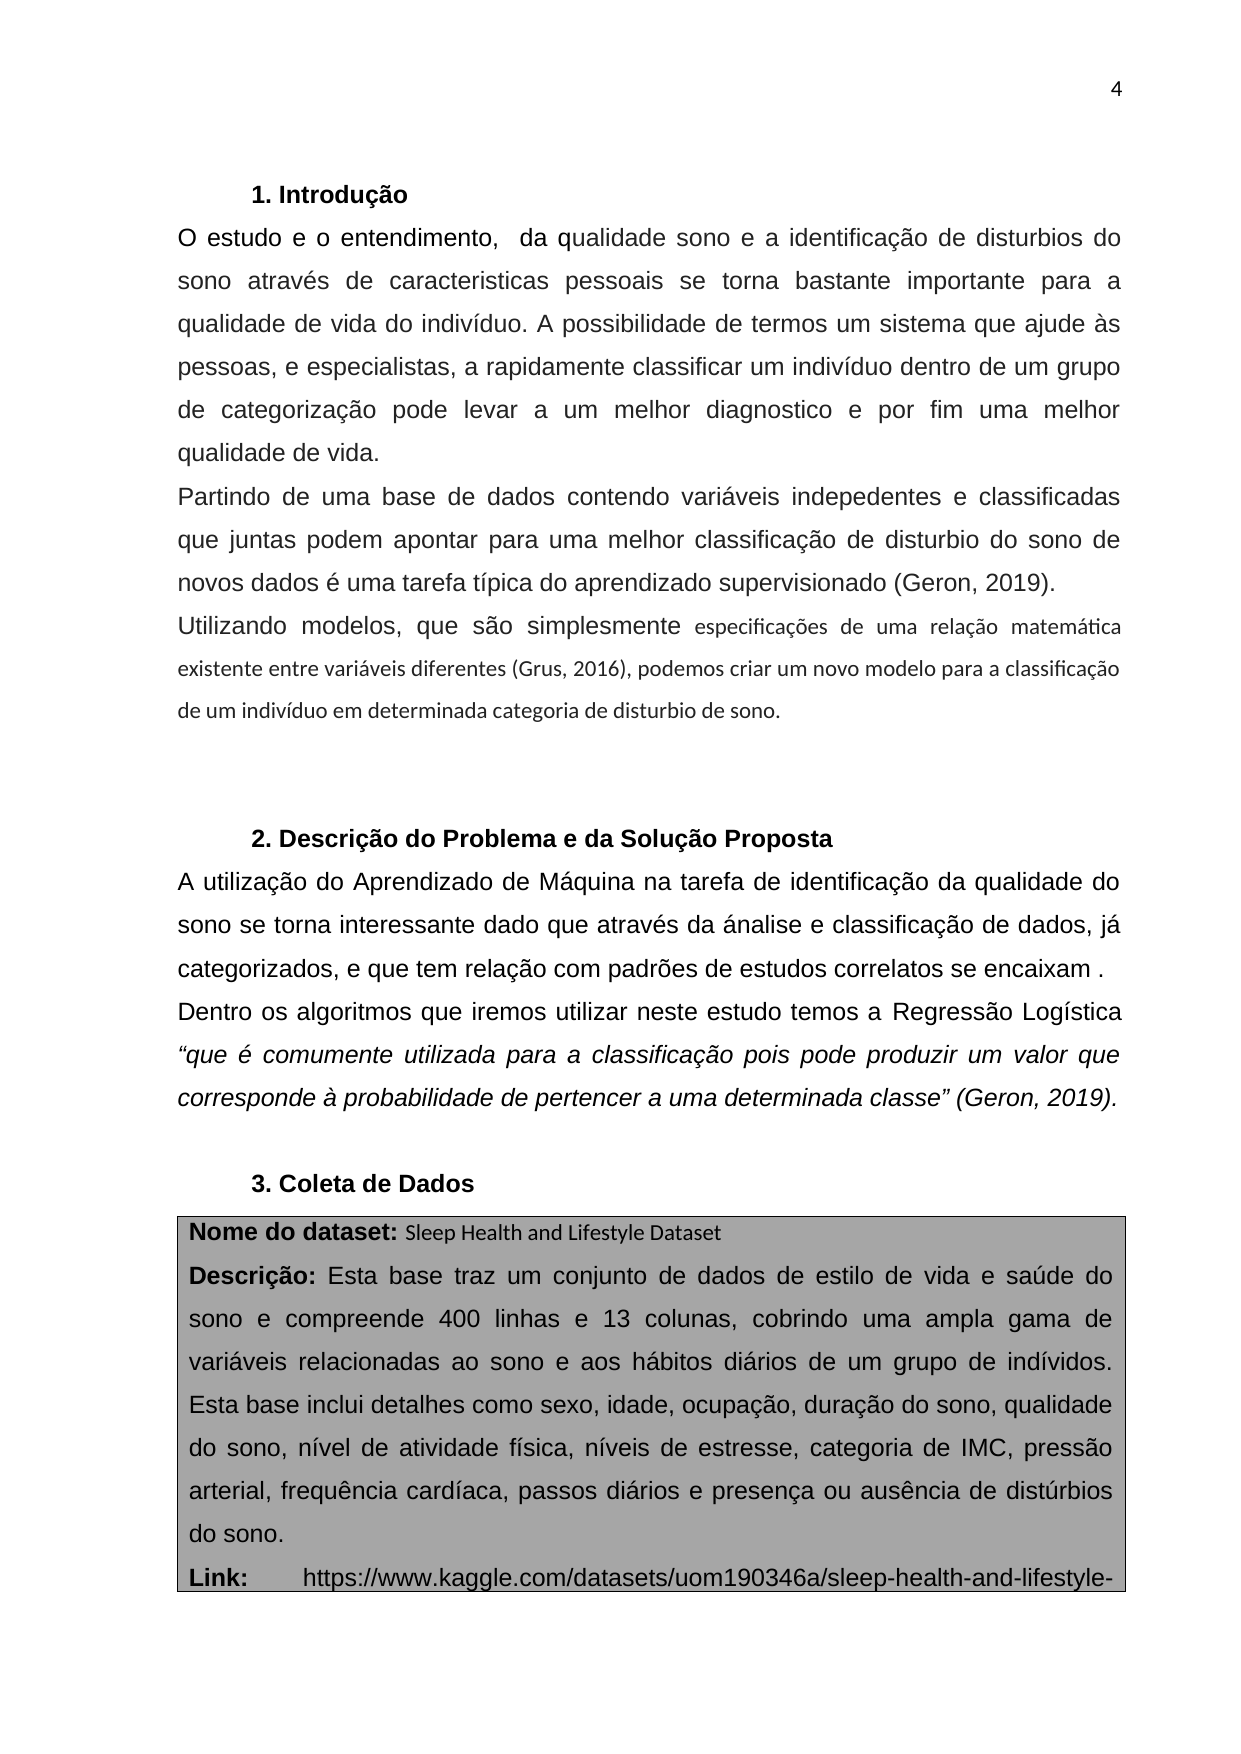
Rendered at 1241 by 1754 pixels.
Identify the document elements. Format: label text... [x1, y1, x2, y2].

subtitle 3. Coleta de Dados [177, 1169, 1122, 1198]
text Partindo de uma base de dados contendo variáveis indepedentes e classificadas que juntas podem apontar para uma melhor classificação de disturbio do sono de novos dados é uma tarefa típica do aprendizado supervisionado (Geron, 2019). [177, 481, 1122, 596]
text O estudo e o entendimento, da qualidade sono e a identificação de disturbios do sono através de caracteristicas pessoais se torna bastante importante para a qualidade de vida do indivíduo. A possibilidade de termos um sistema que ajude às pessoas, e especialistas, a rapidamente classificar um indivíduo dentro de um grupo de categorização pode levar a um melhor diagnostico e por fim uma melhor qualidade de vida. [177, 223, 1122, 467]
table_header Nome do dataset: Sleep Health and Lifestyle Dataset Descrição: Esta base traz um conjunto de dados de estilo de vida e saúde do sono e compreende 400 linhas e 13 colunas, cobrindo uma ampla gama de variáveis relacionadas ao sono e aos hábitos diários de um grupo de indívidos. Esta base inclui detalhes como sexo, idade, ocupação, duração do sono, qualidade do sono, nível de atividade física, níveis de estresse, categoria de IMC, pressão arterial, frequência cardíaca, passos diários e presença ou ausência de distúrbios do sono. Link: https://www.kaggle.com/datasets/uom190346a/sleep-health-and-lifestyle- [178, 1217, 1125, 1591]
text A utilização do Aprendizado de Máquina na tarefa de identificação da qualidade do sono se torna interessante dado que através da ánalise e classificação de dados, já categorizados, e que tem relação com padrões de estudos correlatos se encaixam . [177, 867, 1122, 982]
subtitle 1. Introdução [177, 179, 1122, 208]
subtitle 2. Descrição do Problema e da Solução Proposta [177, 824, 1122, 853]
text Utilizando modelos, que são simplesmente especificações de uma relação matemática existente entre variáveis diferentes (Grus, 2016), podemos criar um novo modelo para a classificação de um indivíduo em determinada categoria de disturbio de sono. [177, 611, 1122, 724]
text Dentro os algoritmos que iremos utilizar neste estudo temos a Regressão Logística “que é comumente utilizada para a classificação pois pode produzir um valor que corresponde à probabilidade de pertencer a uma determinada classe” (Geron, 2019). [177, 997, 1122, 1112]
